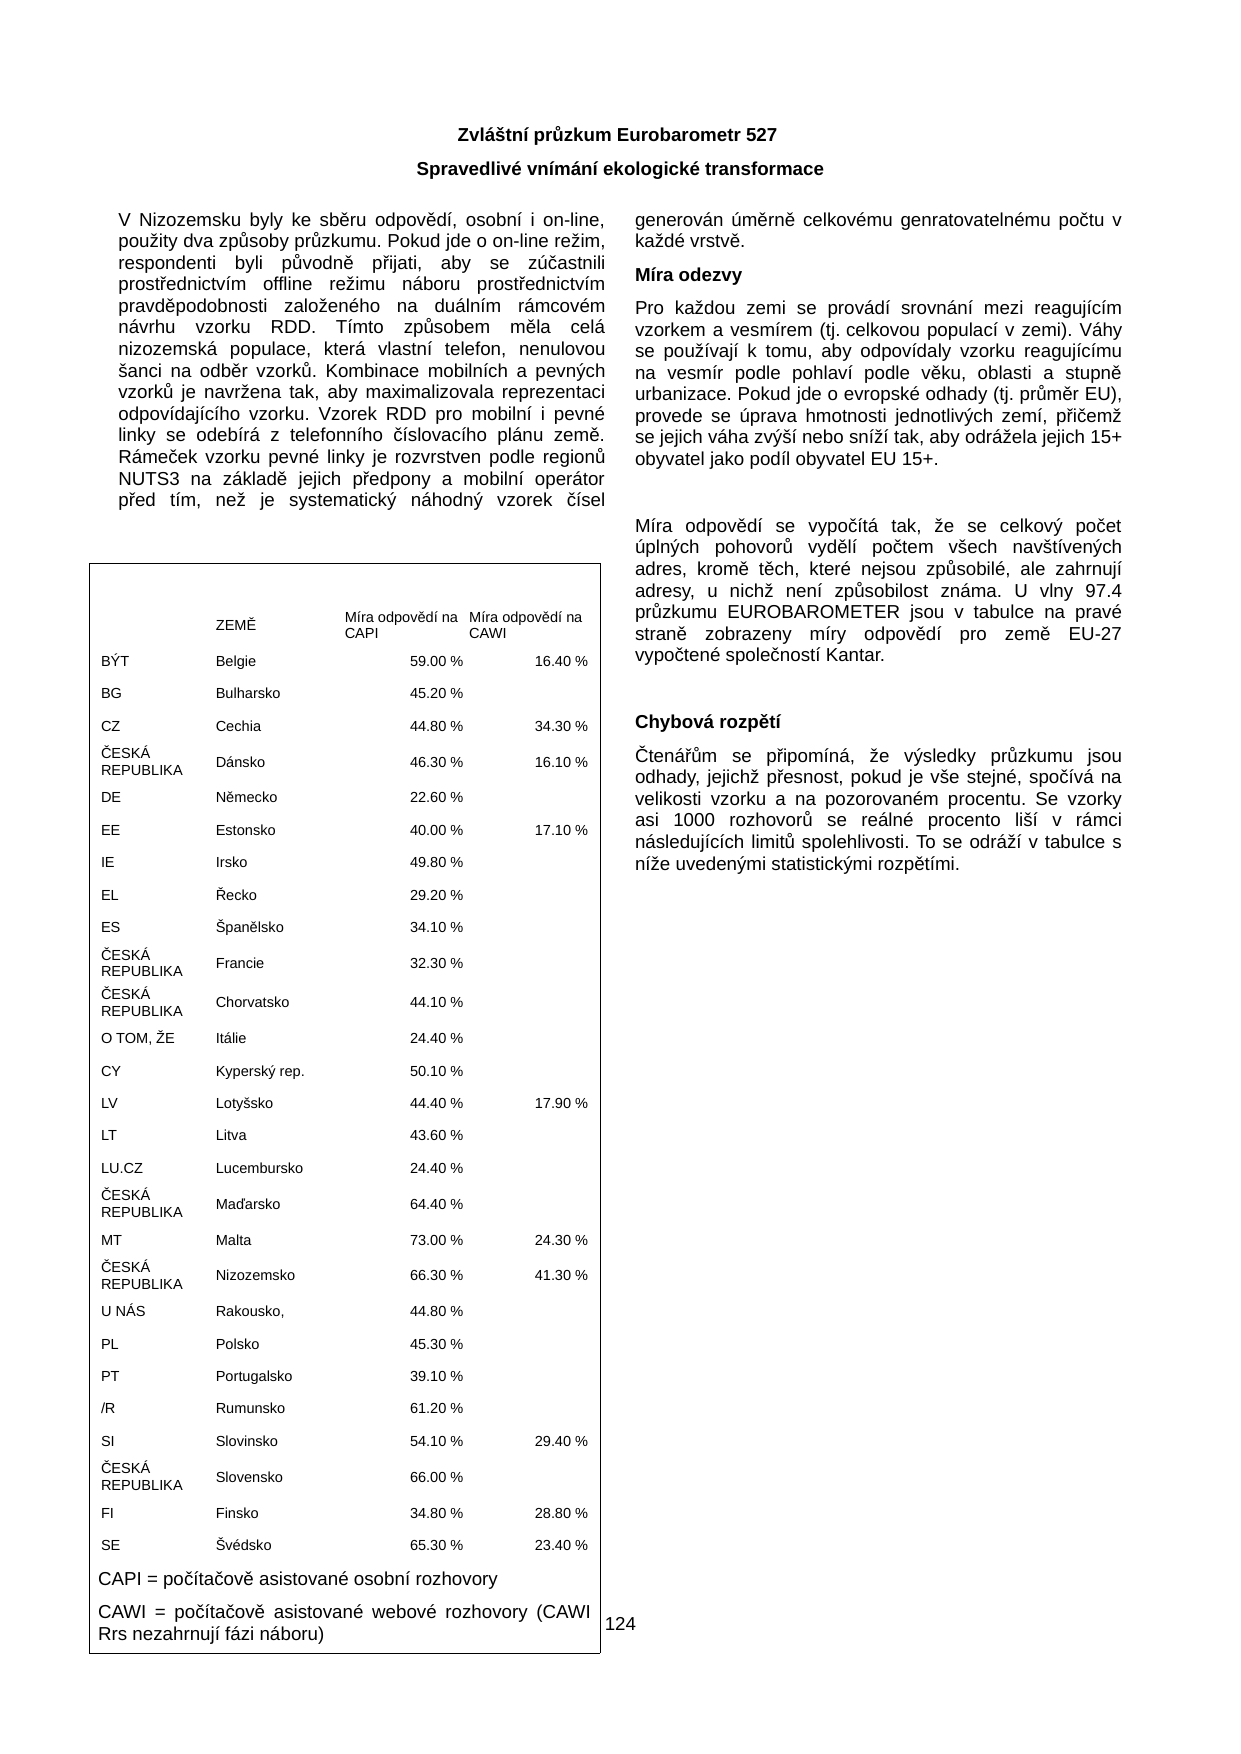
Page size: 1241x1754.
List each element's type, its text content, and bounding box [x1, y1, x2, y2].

table_cell 66,00 % [342, 1457, 466, 1497]
table_cell Chorvatsko [213, 983, 342, 1022]
table_cell Belgie [213, 645, 342, 677]
table_cell [466, 1184, 591, 1223]
table_cell [466, 677, 591, 709]
table_cell ČESKÁ REPUBLIKA [98, 943, 213, 983]
table_cell LV [98, 1087, 213, 1119]
table_cell Irsko [213, 846, 342, 878]
table_cell O TOM, ŽE [98, 1022, 213, 1054]
table_cell ČESKÁ REPUBLIKA [98, 983, 213, 1022]
text Míra odezvy [635, 263, 1122, 285]
table_cell MT [98, 1224, 213, 1256]
table_cell [466, 943, 591, 983]
table_cell 45,30 % [342, 1328, 466, 1360]
table_cell 16,40 % [466, 645, 591, 677]
table_cell 44,40 % [342, 1087, 466, 1119]
table_header Míra odpovědí na CAWI [466, 605, 591, 645]
table_cell 34,80 % [342, 1497, 466, 1529]
text V Nizozemsku byly ke sběru odpovědí, osobní i on-line, použity dva způsoby průzkumu. Pokud jde o on-line režim, respondenti byli původně přijati, aby se zúčastnili prostřednictvím offline režimu náboru prostřednictvím pravděpodobnosti založeného na duálním rámcovém návrhu vzorku RDD. Tímto způsobem měla celá nizozemská populace, která vlastní telefon, nenulovou šanci na odběr vzorků. Kombinace mobilních a pevných vzorků je navržena tak, aby maximalizovala reprezentaci odpovídajícího vzorku. Vzorek RDD pro mobilní i pevné linky se odebírá z telefonního číslovacího plánu země. Rámeček vzorku pevné linky je rozvrstven podle regionů NUTS3 na základě jejich předpony a mobilní operátor před tím, než je systematický náhodný vzorek čísel [118, 208, 605, 510]
table_cell 17,90 % [466, 1087, 591, 1119]
table_cell Nizozemsko [213, 1256, 342, 1295]
table_cell 61,20 % [342, 1393, 466, 1425]
table_cell [466, 1022, 591, 1054]
table_cell ČESKÁ REPUBLIKA [98, 1457, 213, 1497]
table_cell SE [98, 1529, 213, 1561]
table_header [98, 605, 213, 645]
table_cell LT [98, 1119, 213, 1152]
text Pro každou zemi se provádí srovnání mezi reagujícím vzorkem a vesmírem (tj. celkovou populací v zemi). Váhy se používají k tomu, aby odpovídaly vzorku reagujícímu na vesmír podle pohlaví podle věku, oblasti a stupně urbanizace. Pokud jde o evropské odhady (tj. průměr EU), provede se úprava hmotnosti jednotlivých zemí, přičemž se jejich váha zvýší nebo sníží tak, aby odrážela jejich 15+ obyvatel jako podíl obyvatel EU 15+. [635, 297, 1122, 469]
table_cell Švédsko [213, 1529, 342, 1561]
text CAWI = počítačově asistované webové rozhovory (CAWI Rrs nezahrnují fázi náboru) [98, 1601, 591, 1644]
table_cell [466, 1295, 591, 1328]
table_cell Kyperský rep. [213, 1055, 342, 1087]
table_cell ČESKÁ REPUBLIKA [98, 742, 213, 781]
text Čtenářům se připomíná, že výsledky průzkumu jsou odhady, jejichž přesnost, pokud je vše stejné, spočívá na velikosti vzorku a na pozorovaném procentu. Se vzorky asi 1000 rozhovorů se reálné procento liší v rámci následujících limitů spolehlivosti. To se odráží v tabulce s níže uvedenými statistickými rozpětími. [635, 744, 1122, 874]
table_cell Francie [213, 943, 342, 983]
table_cell Finsko [213, 1497, 342, 1529]
table_cell 54,10 % [342, 1425, 466, 1457]
table_cell DE [98, 781, 213, 814]
table_cell FI [98, 1497, 213, 1529]
table_cell Španělsko [213, 911, 342, 943]
table_cell 45,20 % [342, 677, 466, 709]
table_cell PT [98, 1360, 213, 1392]
table_header Míra odpovědí na CAPI [342, 605, 466, 645]
table_cell 59,00 % [342, 645, 466, 677]
table_cell [466, 911, 591, 943]
text Míra odpovědí se vypočítá tak, že se celkový počet úplných pohovorů vydělí počtem všech navštívených adres, kromě těch, které nejsou způsobilé, ale zahrnují adresy, u nichž není způsobilost známa. U vlny 97.4 průzkumu EUROBAROMETER jsou v tabulce na pravé straně zobrazeny míry odpovědí pro země EU-27 vypočtené společností Kantar. [635, 515, 1122, 666]
table_cell 28,80 % [466, 1497, 591, 1529]
table_cell CZ [98, 710, 213, 742]
table_cell 29,40 % [466, 1425, 591, 1457]
table_cell Malta [213, 1224, 342, 1256]
table_cell Maďarsko [213, 1184, 342, 1223]
table_cell Slovensko [213, 1457, 342, 1497]
table_cell 73,00 % [342, 1224, 466, 1256]
table_cell Rumunsko [213, 1393, 342, 1425]
table_cell ČESKÁ REPUBLIKA [98, 1184, 213, 1223]
table_cell EE [98, 814, 213, 846]
table_cell 22,60 % [342, 781, 466, 814]
text [90, 564, 600, 1653]
table_cell 24,40 % [342, 1022, 466, 1054]
table_cell Itálie [213, 1022, 342, 1054]
table_cell Rakousko, [213, 1295, 342, 1328]
table_cell Řecko [213, 879, 342, 911]
table_cell Slovinsko [213, 1425, 342, 1457]
table_cell Německo [213, 781, 342, 814]
table_cell U NÁS [98, 1295, 213, 1328]
table_cell 50,10 % [342, 1055, 466, 1087]
table_cell IE [98, 846, 213, 878]
table_cell [466, 1457, 591, 1497]
table_cell 44,80 % [342, 1295, 466, 1328]
table_cell 44,80 % [342, 710, 466, 742]
table_cell Litva [213, 1119, 342, 1152]
table_header ZEMĚ [213, 605, 342, 645]
table_cell 65,30 % [342, 1529, 466, 1561]
table_cell EL [98, 879, 213, 911]
table_cell /R [98, 1393, 213, 1425]
table_cell 43,60 % [342, 1119, 466, 1152]
table_cell SI [98, 1425, 213, 1457]
table_cell [466, 1152, 591, 1184]
table_cell Portugalsko [213, 1360, 342, 1392]
table_cell Polsko [213, 1328, 342, 1360]
table_cell Cechia [213, 710, 342, 742]
table_cell ČESKÁ REPUBLIKA [98, 1256, 213, 1295]
text CAPI = počítačově asistované osobní rozhovory [98, 1567, 591, 1589]
table_cell 46,30 % [342, 742, 466, 781]
table_cell [466, 1360, 591, 1392]
table_cell 49,80 % [342, 846, 466, 878]
table_cell ES [98, 911, 213, 943]
text generován úměrně celkovému genratovatelnému počtu v každé vrstvě. [635, 208, 1122, 252]
table_cell Dánsko [213, 742, 342, 781]
table_cell 23,40 % [466, 1529, 591, 1561]
table_cell 34,10 % [342, 911, 466, 943]
table_cell [466, 1328, 591, 1360]
table_cell 66,30 % [342, 1256, 466, 1295]
table_cell 24,40 % [342, 1152, 466, 1184]
table_cell 29,20 % [342, 879, 466, 911]
table_cell [466, 781, 591, 814]
table_cell [466, 879, 591, 911]
table_cell LU.CZ [98, 1152, 213, 1184]
table_cell 34,30 % [466, 710, 591, 742]
table_cell CY [98, 1055, 213, 1087]
table_cell [466, 983, 591, 1022]
table_cell 40,00 % [342, 814, 466, 846]
table_cell [466, 846, 591, 878]
table_cell 24,30 % [466, 1224, 591, 1256]
table_cell BG [98, 677, 213, 709]
table_cell [466, 1393, 591, 1425]
table_cell 41,30 % [466, 1256, 591, 1295]
table_cell 32,30 % [342, 943, 466, 983]
table_cell [466, 1055, 591, 1087]
table_cell Bulharsko [213, 677, 342, 709]
table_cell 44,10 % [342, 983, 466, 1022]
text Chybová rozpětí [635, 711, 1122, 733]
table_cell Lotyšsko [213, 1087, 342, 1119]
table_cell BÝT [98, 645, 213, 677]
table_cell 39,10 % [342, 1360, 466, 1392]
table_cell Lucembursko [213, 1152, 342, 1184]
table_cell 64,40 % [342, 1184, 466, 1223]
table_cell 17,10 % [466, 814, 591, 846]
table_cell PL [98, 1328, 213, 1360]
table_cell 16,10 % [466, 742, 591, 781]
table_cell Estonsko [213, 814, 342, 846]
table_cell [466, 1119, 591, 1152]
